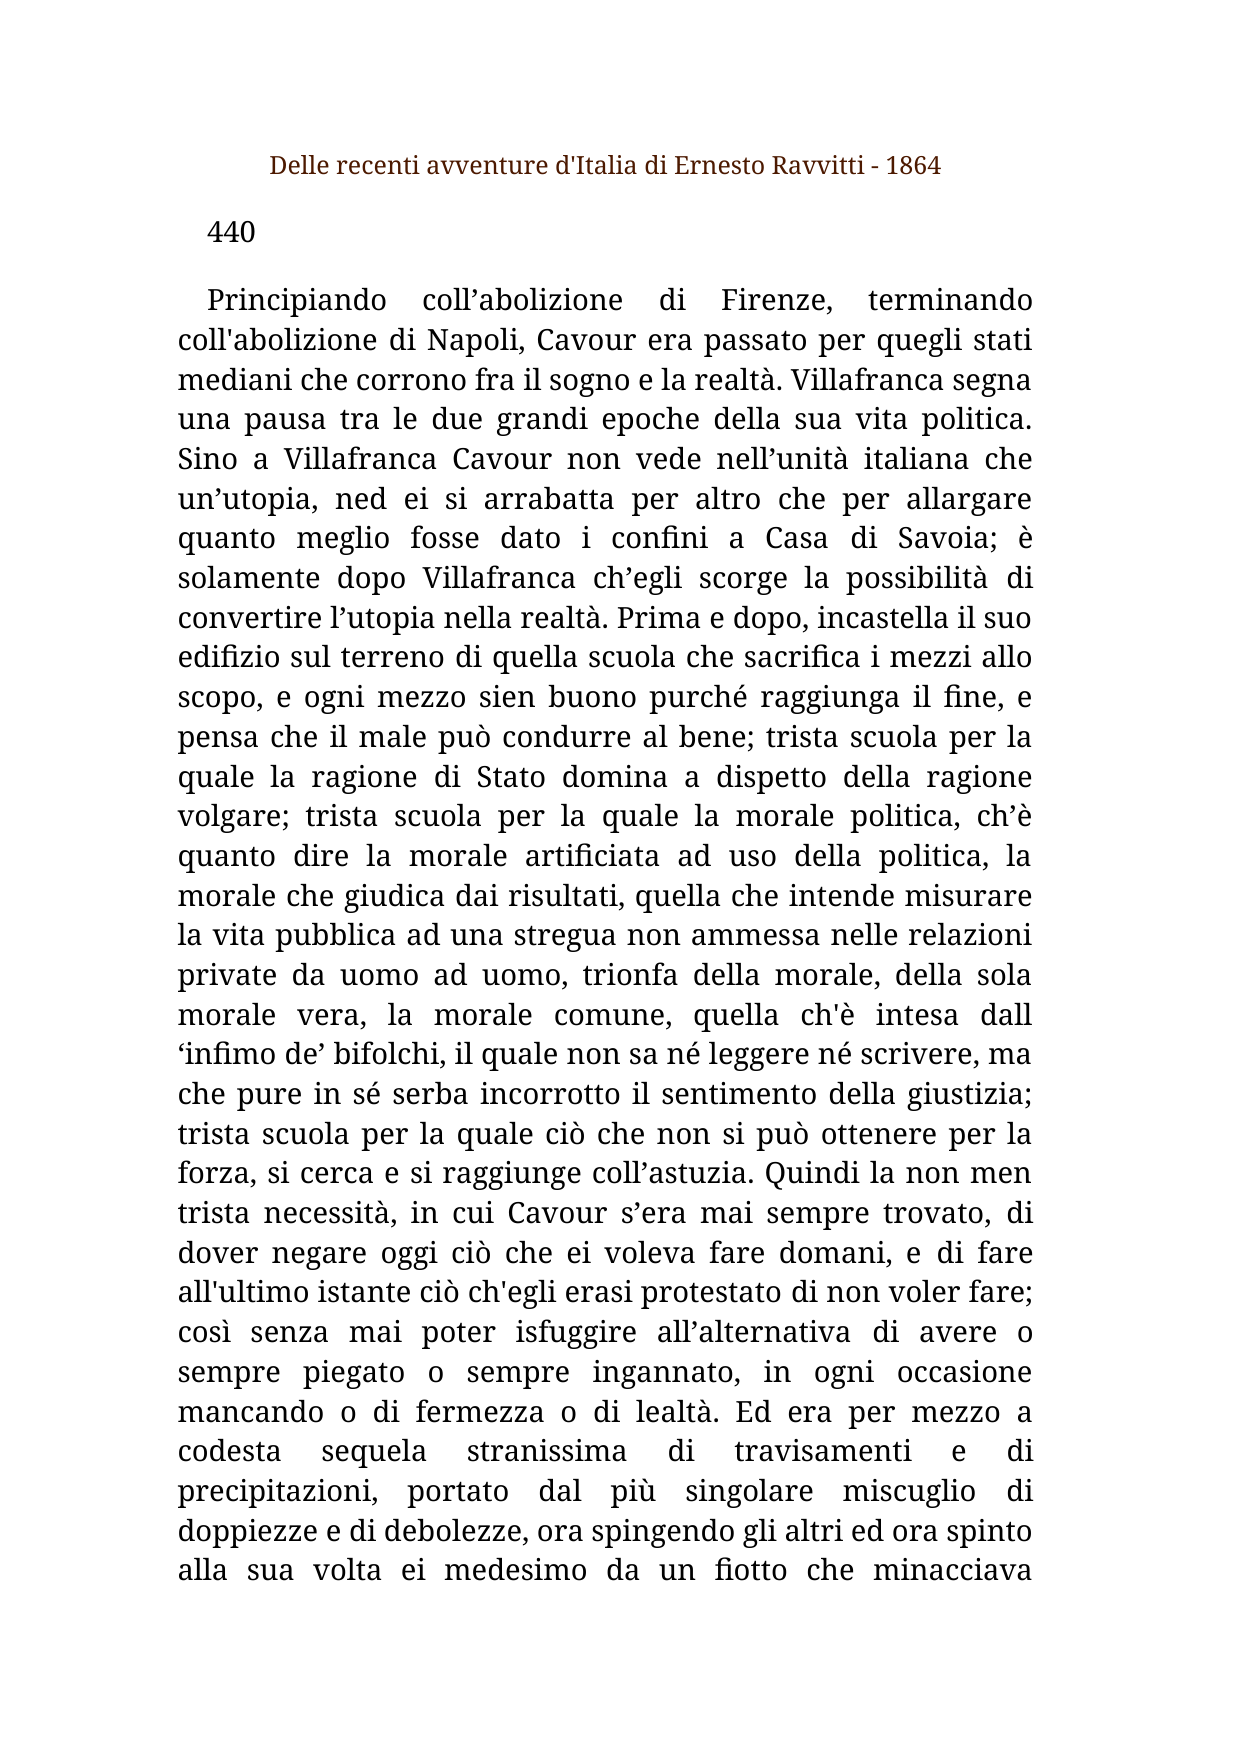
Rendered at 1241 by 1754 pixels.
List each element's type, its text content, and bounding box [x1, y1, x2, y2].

text Principiando coll’abolizione di Firenze, terminando coll'abolizione di Napoli, Cavour era passato per quegli stati mediani che corrono fra il sogno e la realtà. Villafranca segna una pausa tra le due grandi epoche della sua vita politica. Sino a Villafranca Cavour non vede nell’unità italiana che un’utopia, ned ei si arrabatta per altro che per allargare quanto meglio fosse dato i confini a Casa di Savoia; è solamente dopo Villafranca ch’egli scorge la possibilità di convertire l’utopia nella realtà. Prima e dopo, incastella il suo edifizio sul terreno di quella scuola che sacrifica i mezzi allo scopo, e ogni mezzo sien buono purché raggiunga il fine, e pensa che il male può condurre al bene; trista scuola per la quale la ragione di Stato domina a dispetto della ragione volgare; trista scuola per la quale la morale politica, ch’è quanto dire la morale artificiata ad uso della politica, la morale che giudica dai risultati, quella che intende misurare la vita pubblica ad una stregua non ammessa nelle relazioni private da uomo ad uomo, trionfa della morale, della sola morale vera, la morale comune, quella ch'è intesa dall ‘infimo de’ bifolchi, il quale non sa né leggere né scrivere, ma che pure in sé serba incorrotto il sentimento della giustizia; trista scuola per la quale ciò che non si può ottenere per la forza, si cerca e si raggiunge coll’astuzia. Quindi la non men trista necessità, in cui Cavour s’era mai sempre trovato, di dover negare oggi ciò che ei voleva fare domani, e di fare all'ultimo istante ciò ch'egli erasi protestato di non voler fare; così senza mai poter isfuggire all’alternativa di avere o sempre piegato o sempre ingannato, in ogni occasione mancando o di fermezza o di lealtà. Ed era per mezzo a codesta sequela stranissima di travisamenti e di precipitazioni, portato dal più singolare miscuglio di doppiezze e di debolezze, ora spingendo gli altri ed ora spinto alla sua volta ei medesimo da un fiotto che minacciava [177, 279, 1033, 1589]
text 440 [177, 211, 1033, 251]
